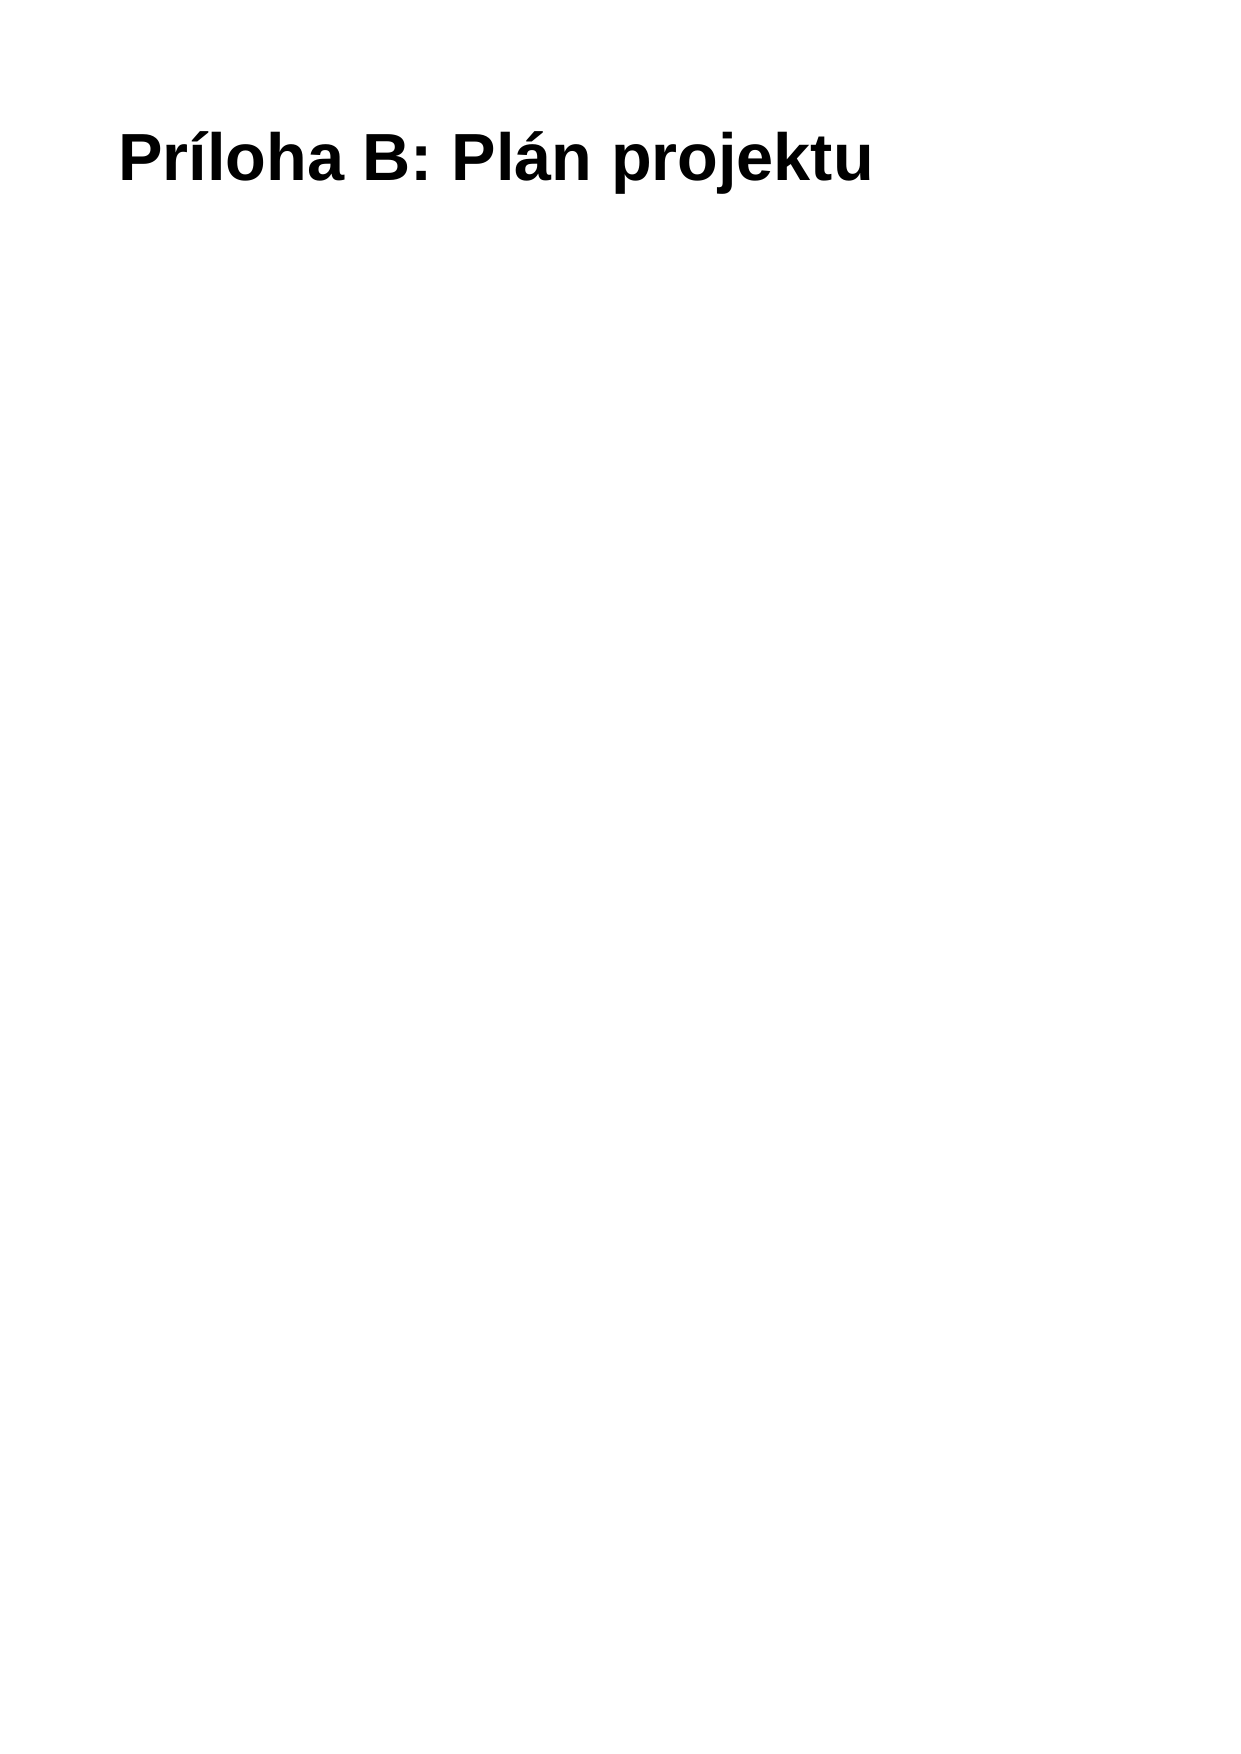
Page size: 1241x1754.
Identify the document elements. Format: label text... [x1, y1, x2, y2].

text Príloha B: Plán projektu [118, 118, 1122, 195]
